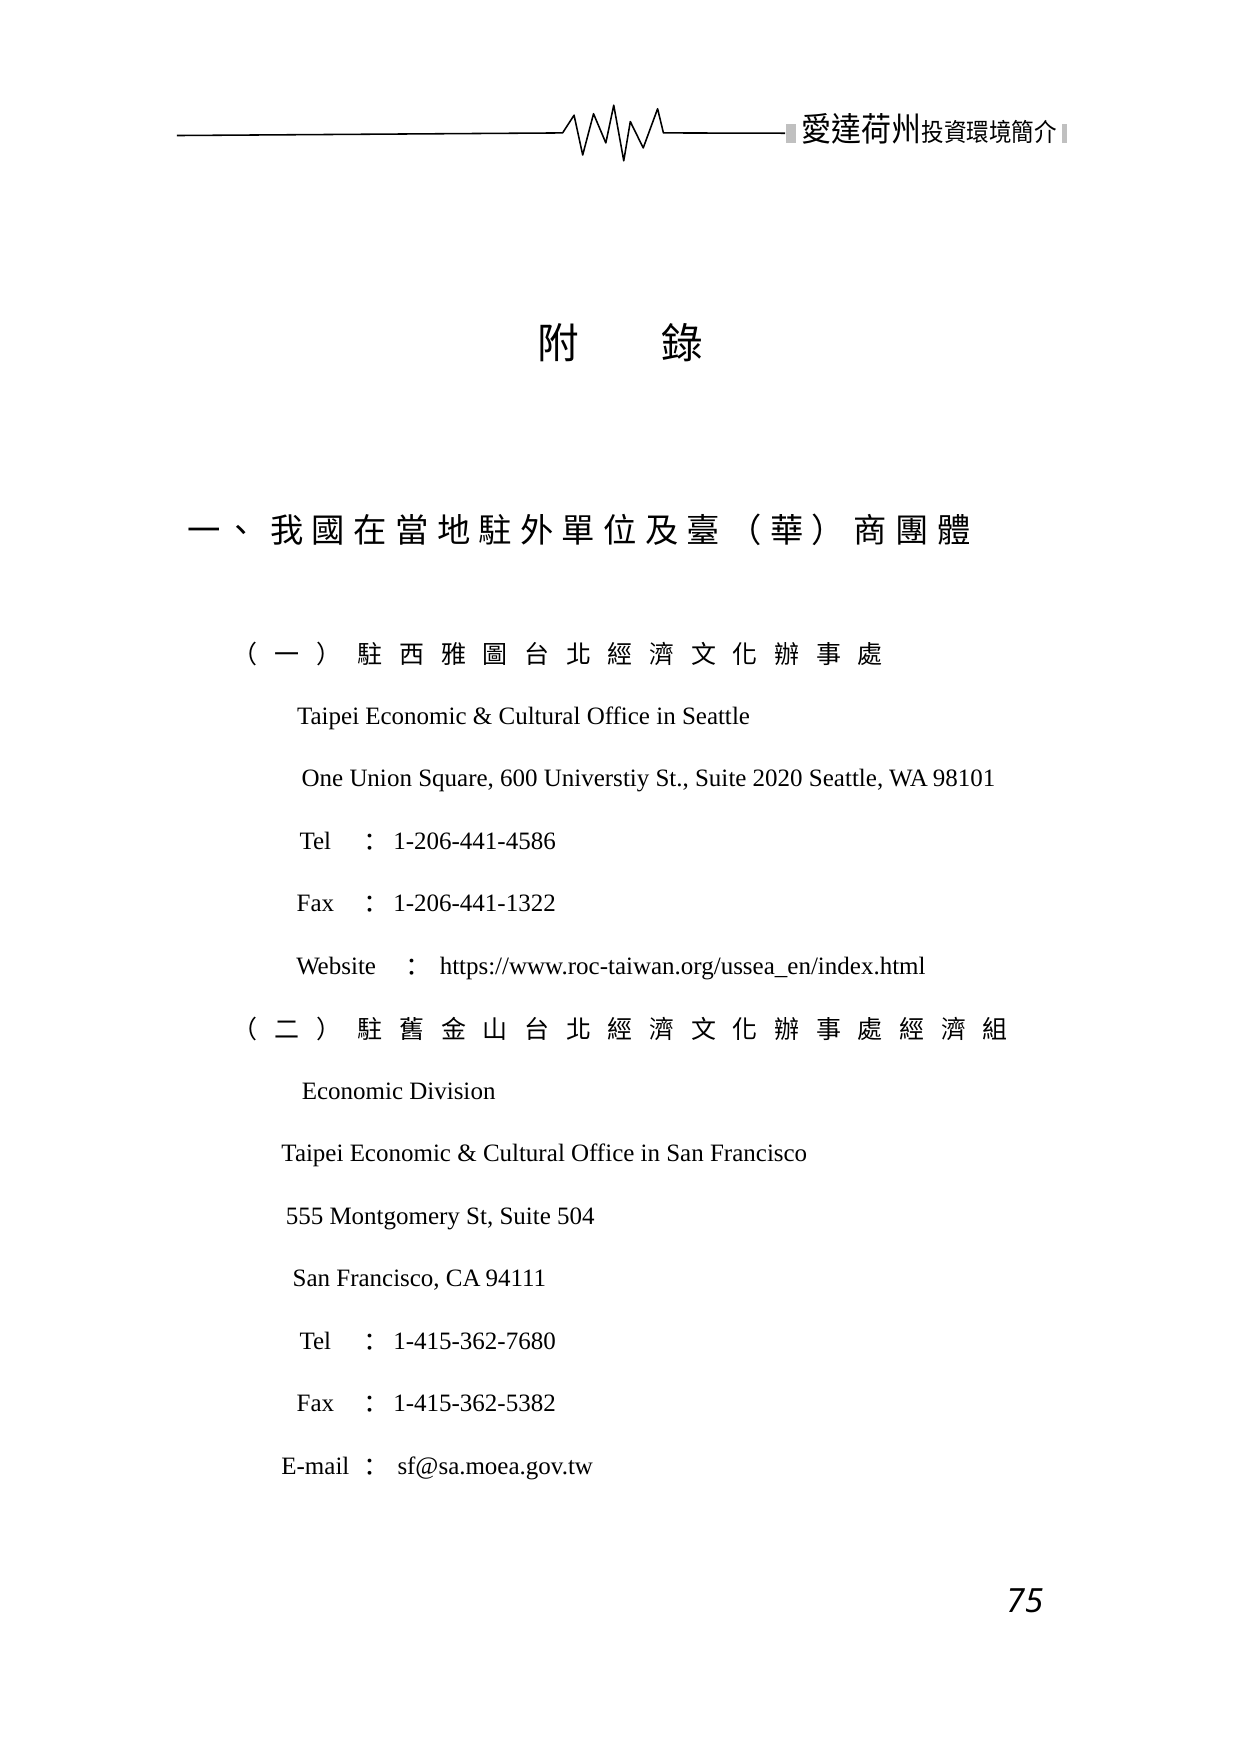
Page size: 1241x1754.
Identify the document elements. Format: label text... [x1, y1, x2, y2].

text Tel：1-415-362-7680 [207, 1299, 1058, 1361]
text 一、我國在當地駐外單位及臺（華）商團體 [183, 486, 1058, 549]
text Economic Division [207, 1049, 1058, 1111]
text Fax：1-206-441-1322 [207, 861, 1058, 924]
text 555 Montgomery St, Suite 504 [207, 1174, 1058, 1236]
text Fax：1-415-362-5382 [207, 1361, 1058, 1424]
text Taipei Economic & Cultural Office in Seattle [207, 674, 1058, 736]
text 附 錄 [183, 299, 1058, 361]
text Tel：1-206-441-4586 [207, 799, 1058, 861]
text One Union Square, 600 Universtiy St., Suite 2020 Seattle, WA 98101 [207, 736, 1058, 799]
text （一）駐西雅圖台北經濟文化辦事處 [207, 611, 1058, 674]
text Website：https://www.roc-taiwan.org/ussea_en/index.html [207, 924, 1058, 986]
text （二）駐舊金山台北經濟文化辦事處經濟組 [207, 986, 1058, 1049]
text San Francisco, CA 94111 [207, 1236, 1058, 1299]
text E-mail：sf@sa.moea.gov.tw [207, 1424, 1058, 1486]
text Taipei Economic & Cultural Office in San Francisco [207, 1111, 1058, 1174]
